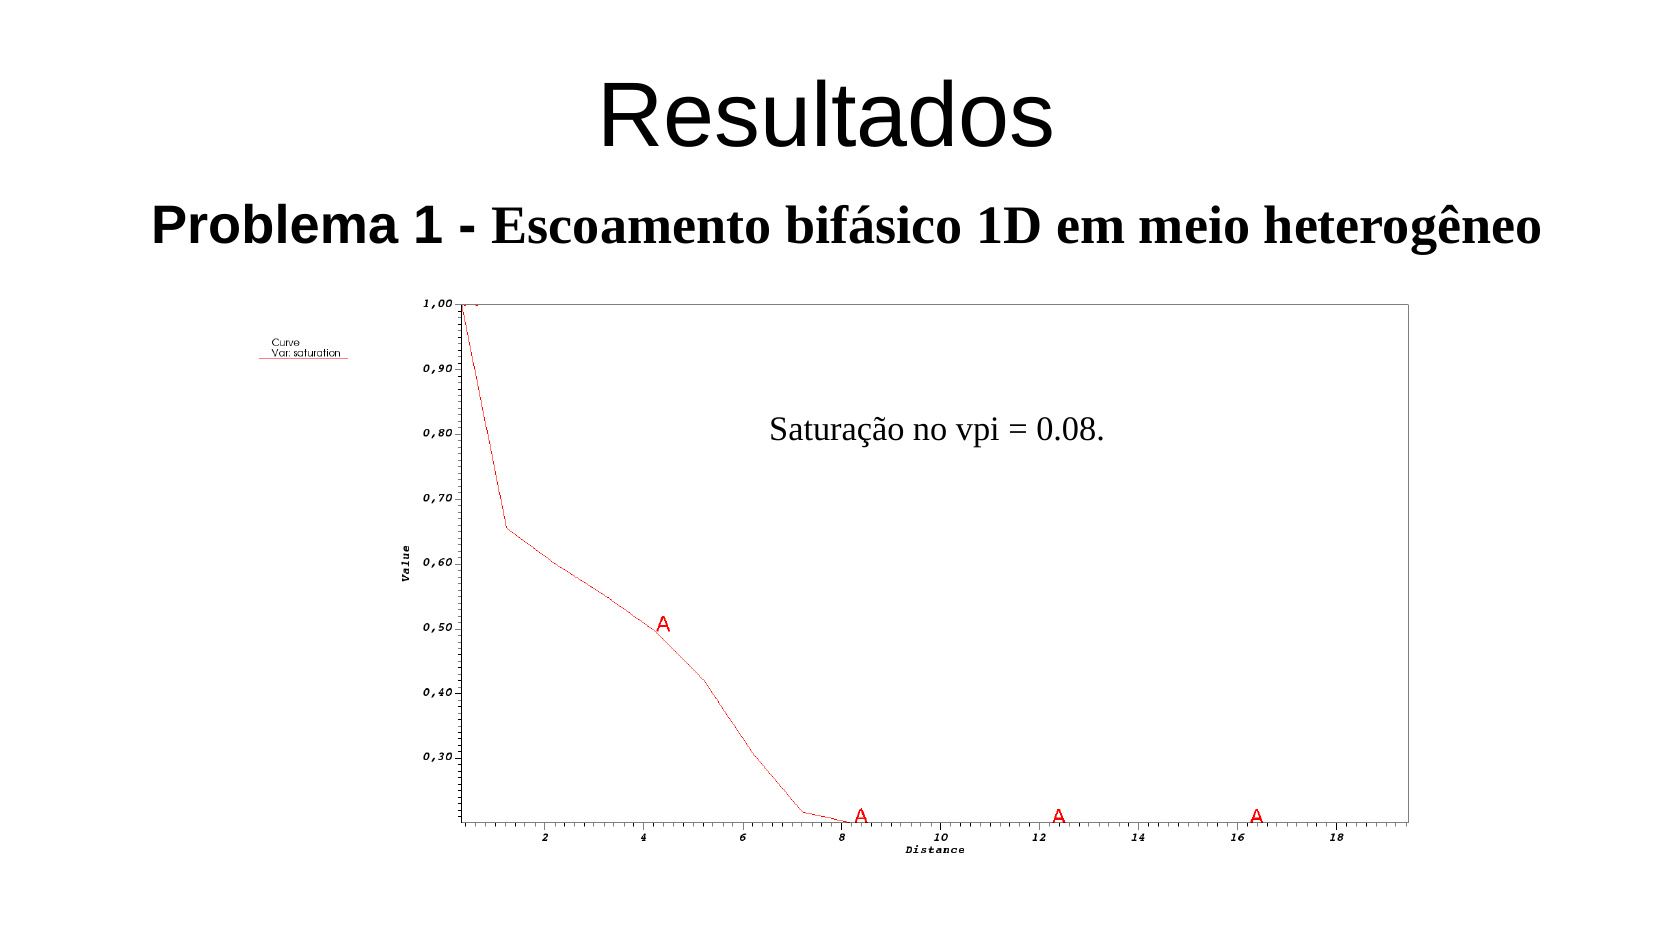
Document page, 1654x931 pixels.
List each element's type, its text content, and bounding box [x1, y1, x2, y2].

list Problema 1 - Escoamento bifásico 1D em meio heterogêneo [0, 194, 1625, 272]
chart [82, 229, 1463, 473]
title Resultados [82, 37, 1571, 193]
picture [259, 473, 1441, 857]
